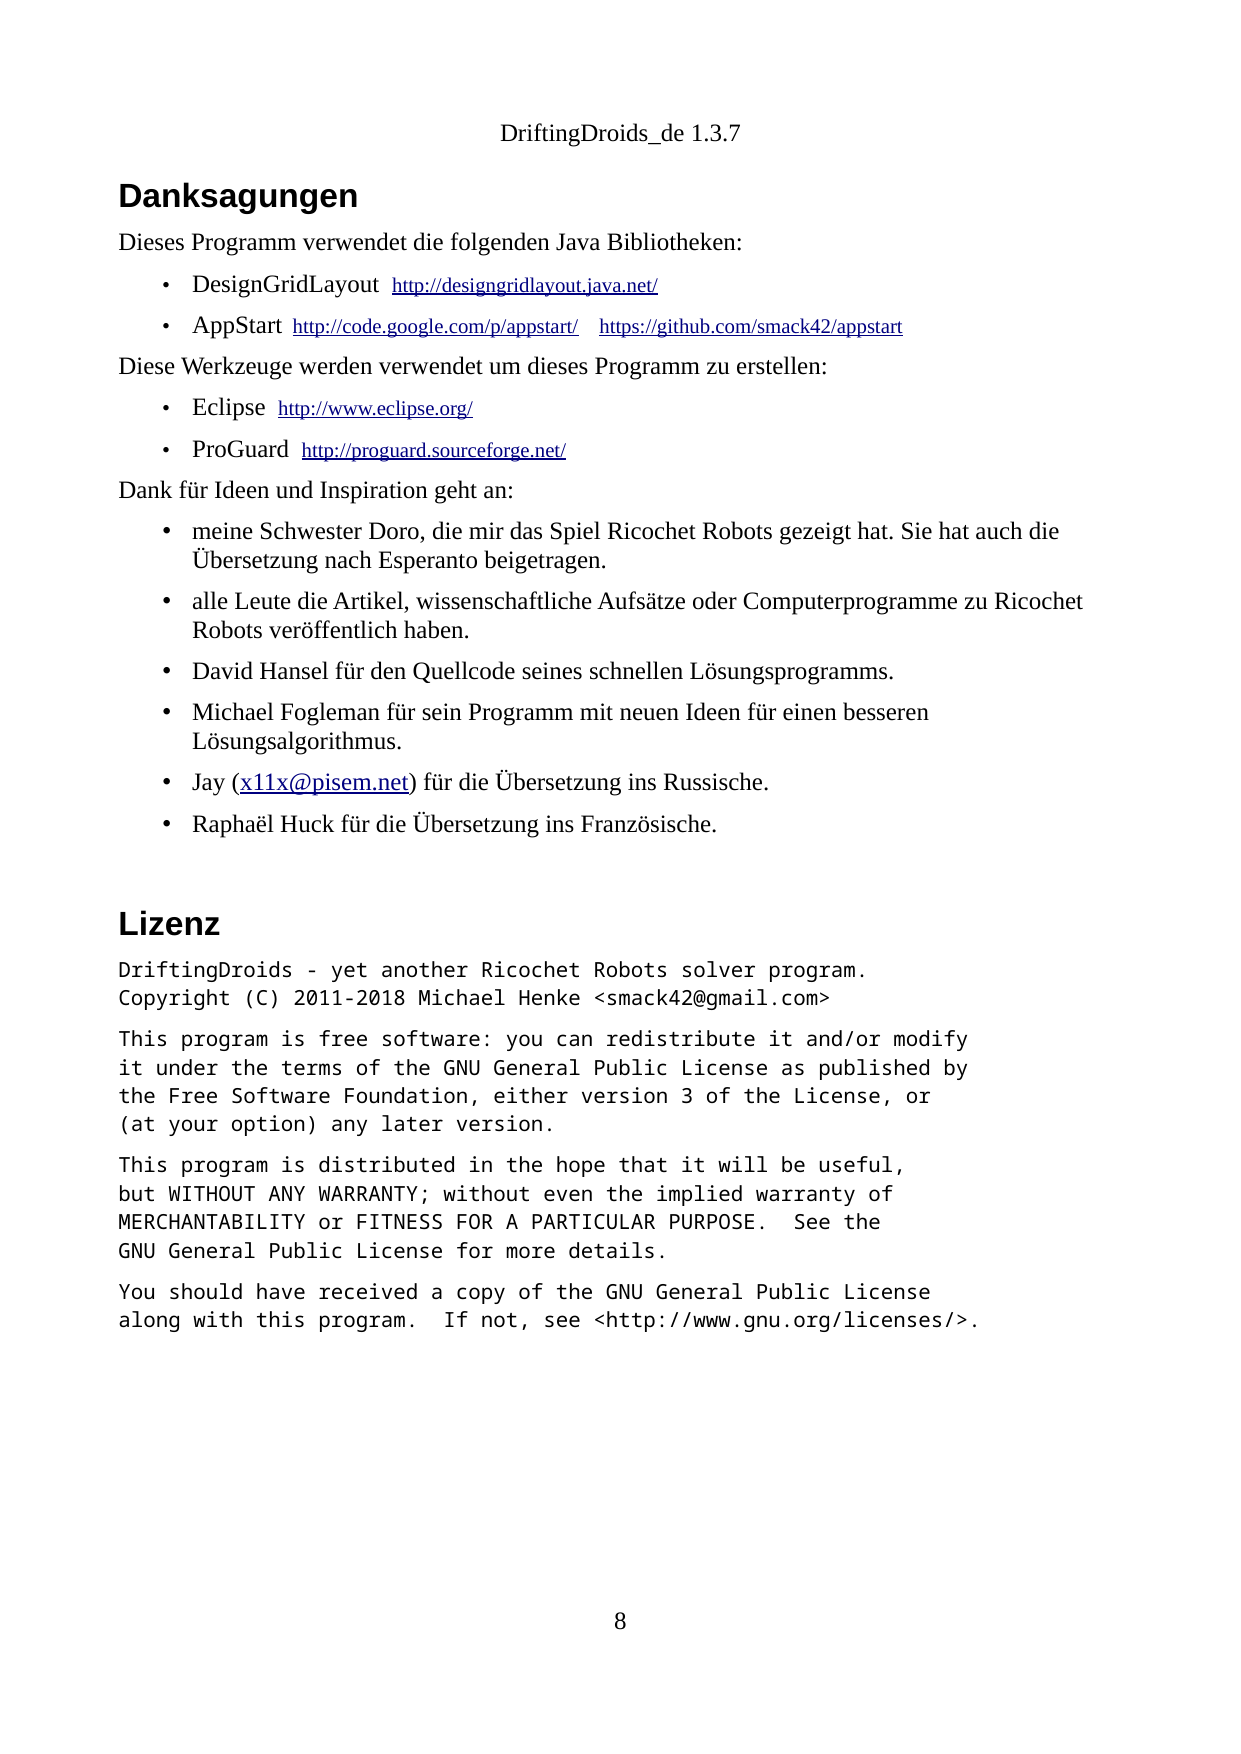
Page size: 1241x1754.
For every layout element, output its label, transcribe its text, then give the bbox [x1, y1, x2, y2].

text DriftingDroids - yet another Ricochet Robots solver program. Copyright (C) 2011-2018 Michael Henke <smack42@gmail.com> [118, 955, 1122, 1012]
list AppStart http://code.google.com/p/appstart/ https://github.com/smack42/appstart [162, 310, 1122, 339]
text This program is free software: you can redistribute it and/or modify it under the terms of the GNU General Public License as published by the Free Software Foundation, either version 3 of the License, or (at your option) any later version. [118, 1024, 1122, 1138]
list Raphaël Huck für die Übersetzung ins Französische. [162, 809, 1122, 837]
list Michael Fogleman für sein Programm mit neuen Ideen für einen besseren Lösungsalgorithmus. [162, 697, 1122, 755]
text Dank für Ideen und Inspiration geht an: [118, 475, 1122, 504]
list DesignGridLayout http://designgridlayout.java.net/ [162, 269, 1122, 297]
list David Hansel für den Quellcode seines schnellen Lösungsprogramms. [162, 656, 1122, 685]
list Jay (x11x@pisem.net) für die Übersetzung ins Russische. [162, 767, 1122, 796]
list alle Leute die Artikel, wissenschaftliche Aufsätze oder Computerprogramme zu Ricochet Robots veröffentlich haben. [162, 586, 1122, 644]
list meine Schwester Doro, die mir das Spiel Ricochet Robots gezeigt hat. Sie hat auch die Übersetzung nach Esperanto beigetragen. [162, 516, 1122, 574]
text Diese Werkzeuge werden verwendet um dieses Programm zu erstellen: [118, 351, 1122, 380]
subtitle Lizenz [118, 904, 1122, 942]
subtitle Danksagungen [118, 176, 1122, 215]
text You should have received a copy of the GNU General Public License along with this program. If not, see <http://www.gnu.org/licenses/>. [118, 1277, 1122, 1334]
text Dieses Programm verwendet die folgenden Java Bibliotheken: [118, 227, 1122, 256]
list Eclipse http://www.eclipse.org/ [162, 392, 1122, 421]
list ProGuard http://proguard.sourceforge.net/ [162, 434, 1122, 462]
text This program is distributed in the hope that it will be useful, but WITHOUT ANY WARRANTY; without even the implied warranty of MERCHANTABILITY or FITNESS FOR A PARTICULAR PURPOSE. See the GNU General Public License for more details. [118, 1151, 1122, 1264]
